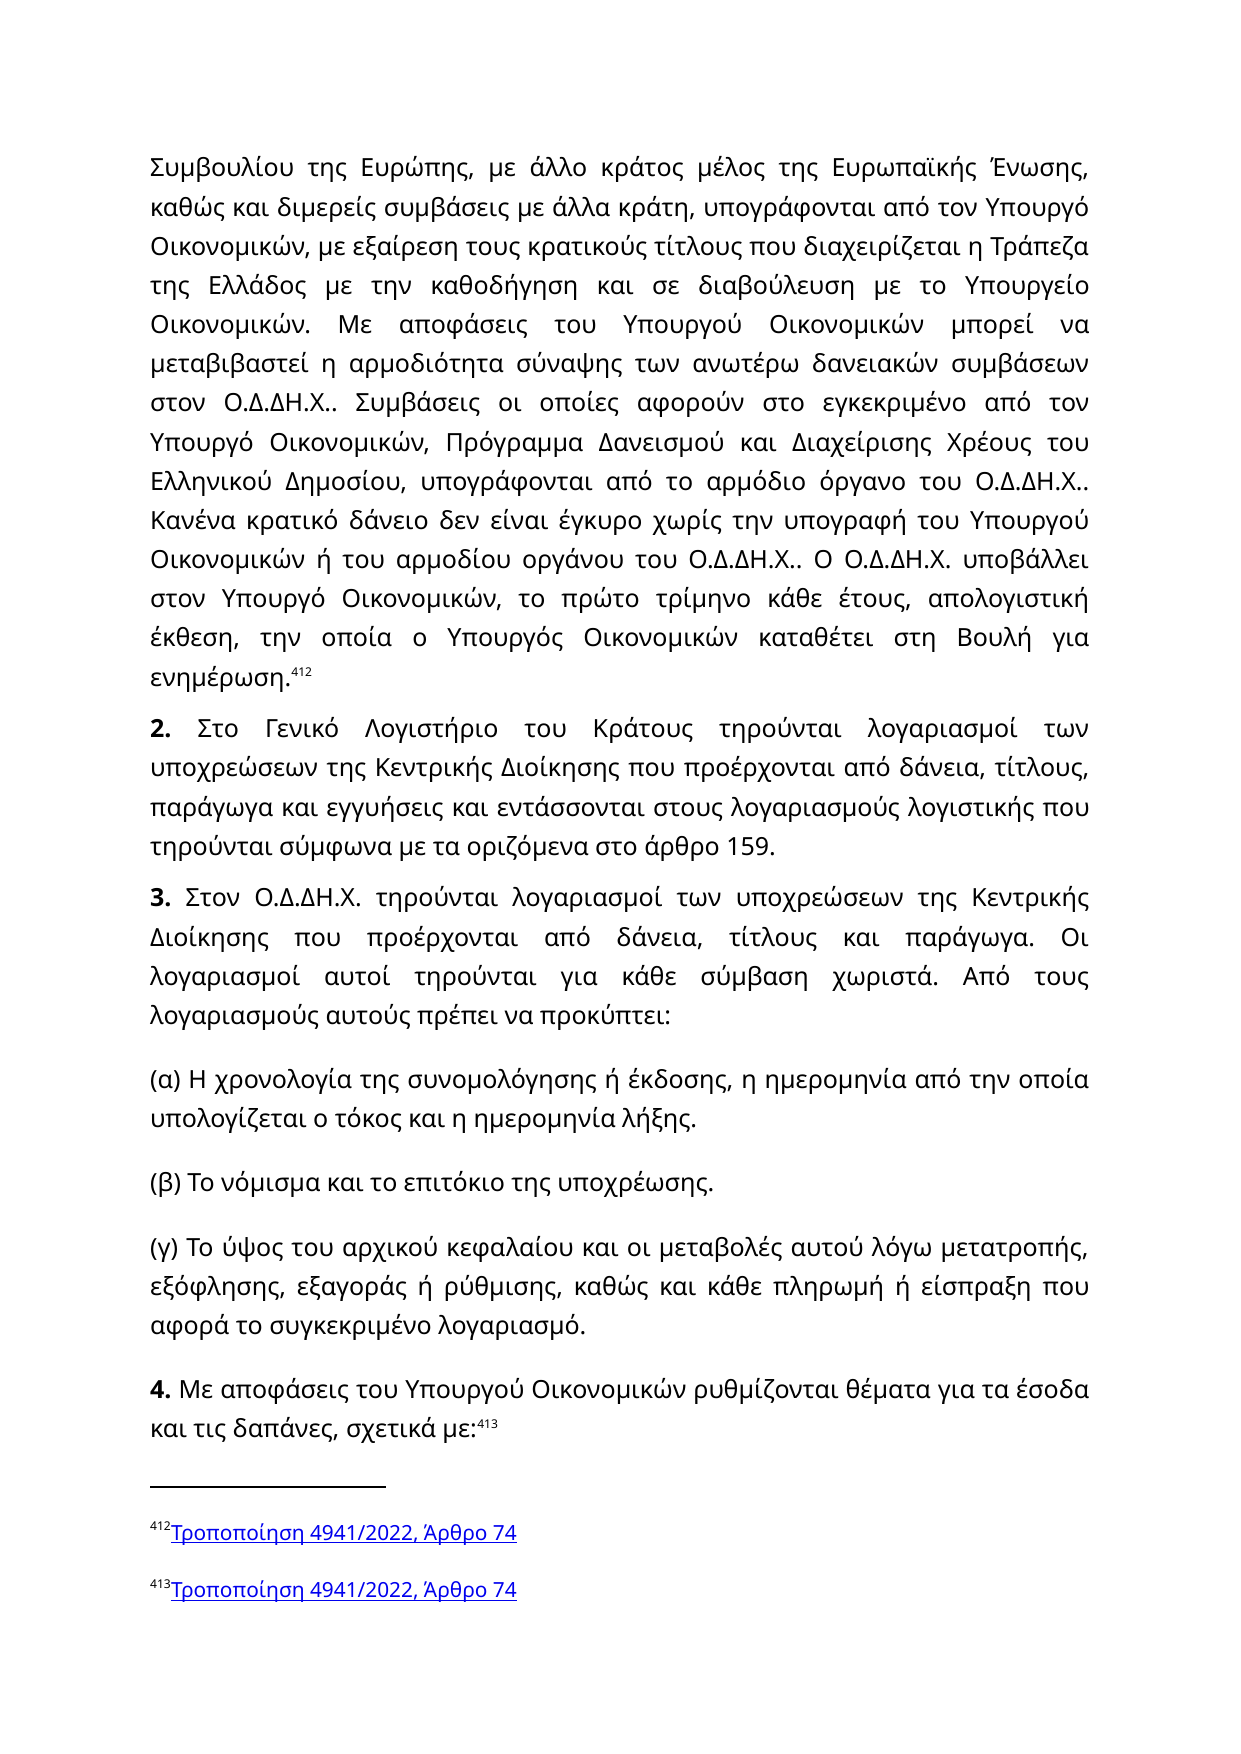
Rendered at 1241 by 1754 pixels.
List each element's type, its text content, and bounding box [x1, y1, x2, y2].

text 4. Με αποφάσεις του Υπουργού Οικονομικών ρυθμίζονται θέματα για τα έσοδα και τις δαπάνες, σχετικά με: [150, 1372, 1090, 1445]
text 2. Στο Γενικό Λογιστήριο του Κράτους τηρούνται λογαριασμοί των υποχρεώσεων της Κεντρικής Διοίκησης που προέρχονται από δάνεια, τίτλους, παράγωγα και εγγυ­ήσεις και εντάσσονται στους λογαριασμούς λογιστικής που τηρούνται σύμφωνα με τα οριζόμενα στο άρθρο 159. [150, 711, 1090, 862]
text 3. Στον Ο.Δ.ΔΗ.Χ. τηρούνται λογαριασμοί των υποχρεώσεων της Κεντρικής Διοίκησης που προέρχονται από δάνεια, τίτλους και παράγωγα. Οι λογαριασμοί αυτοί τηρούνται για κάθε σύμβαση χωριστά. Από τους λογαριασμούς αυτούς πρέπει να προκύπτει: [150, 880, 1090, 1032]
text (β) Το νόμισμα και το επιτόκιο της υποχρέωσης. [150, 1165, 1090, 1199]
text (α) Η χρονολογία της συνομολόγησης ή έκδοσης, η ημερομηνία από την οποία υπολογίζεται ο τόκος και η ημερομηνία λήξης. [150, 1062, 1090, 1135]
text (γ) Το ύψος του αρχικού κεφαλαίου και οι μεταβολές αυτού λόγω μετατροπής, εξόφλησης, εξαγοράς ή ρύθμισης, καθώς και κάθε πληρωμή ή είσπραξη που αφορά το συγκεκριμένο λογαριασμό. [150, 1229, 1090, 1342]
text Συμβουλίου της Ευρώπης, με άλλο κράτος μέλος της Ευρωπαϊκής Ένωσης, καθώς και διμερείς συμβάσεις με άλλα κράτη, υπογράφονται από τον Υπουργό Οικονομικών, με εξαίρεση τους κρατικούς τίτλους που διαχειρίζεται η Τράπεζα της Ελλάδος με την καθοδήγηση και σε διαβούλευση με το Υπουργείο Οικονομικών. Με αποφάσεις του Υπουργού Οικονομικών μπορεί να μεταβιβαστεί η αρμοδιότητα σύναψης των ανωτέρω δανειακών συμβάσεων στον Ο.Δ.ΔΗ.Χ.. Συμβάσεις οι οποίες αφορούν στο εγκεκριμένο από τον Υπουργό Οικονομικών, Πρόγραμμα Δανεισμού και Διαχείρισης Χρέους του Ελληνικού Δημοσίου, υπογράφονται από το αρμόδιο όργανο του Ο.Δ.ΔΗ.Χ.. Κανένα κρατικό δάνειο δεν είναι έγκυρο χωρίς την υπογραφή του Υπουργού Οικονομικών ή του αρμοδίου οργάνου του Ο.Δ.ΔΗ.Χ.. Ο Ο.Δ.ΔΗ.Χ. υποβάλλει στον Υπουργό Οικονομικών, το πρώτο τρίμηνο κάθε έτους, απολογιστική έκθεση, την οποία ο Υπουργός Οικονομικών καταθέτει στη Βουλή για ενημέρωση. [150, 150, 1090, 693]
text Τροποποίηση 4941/2022, Άρθρο 74 [150, 1576, 1090, 1604]
text Τροποποίηση 4941/2022, Άρθρο 74 [150, 1518, 1090, 1546]
